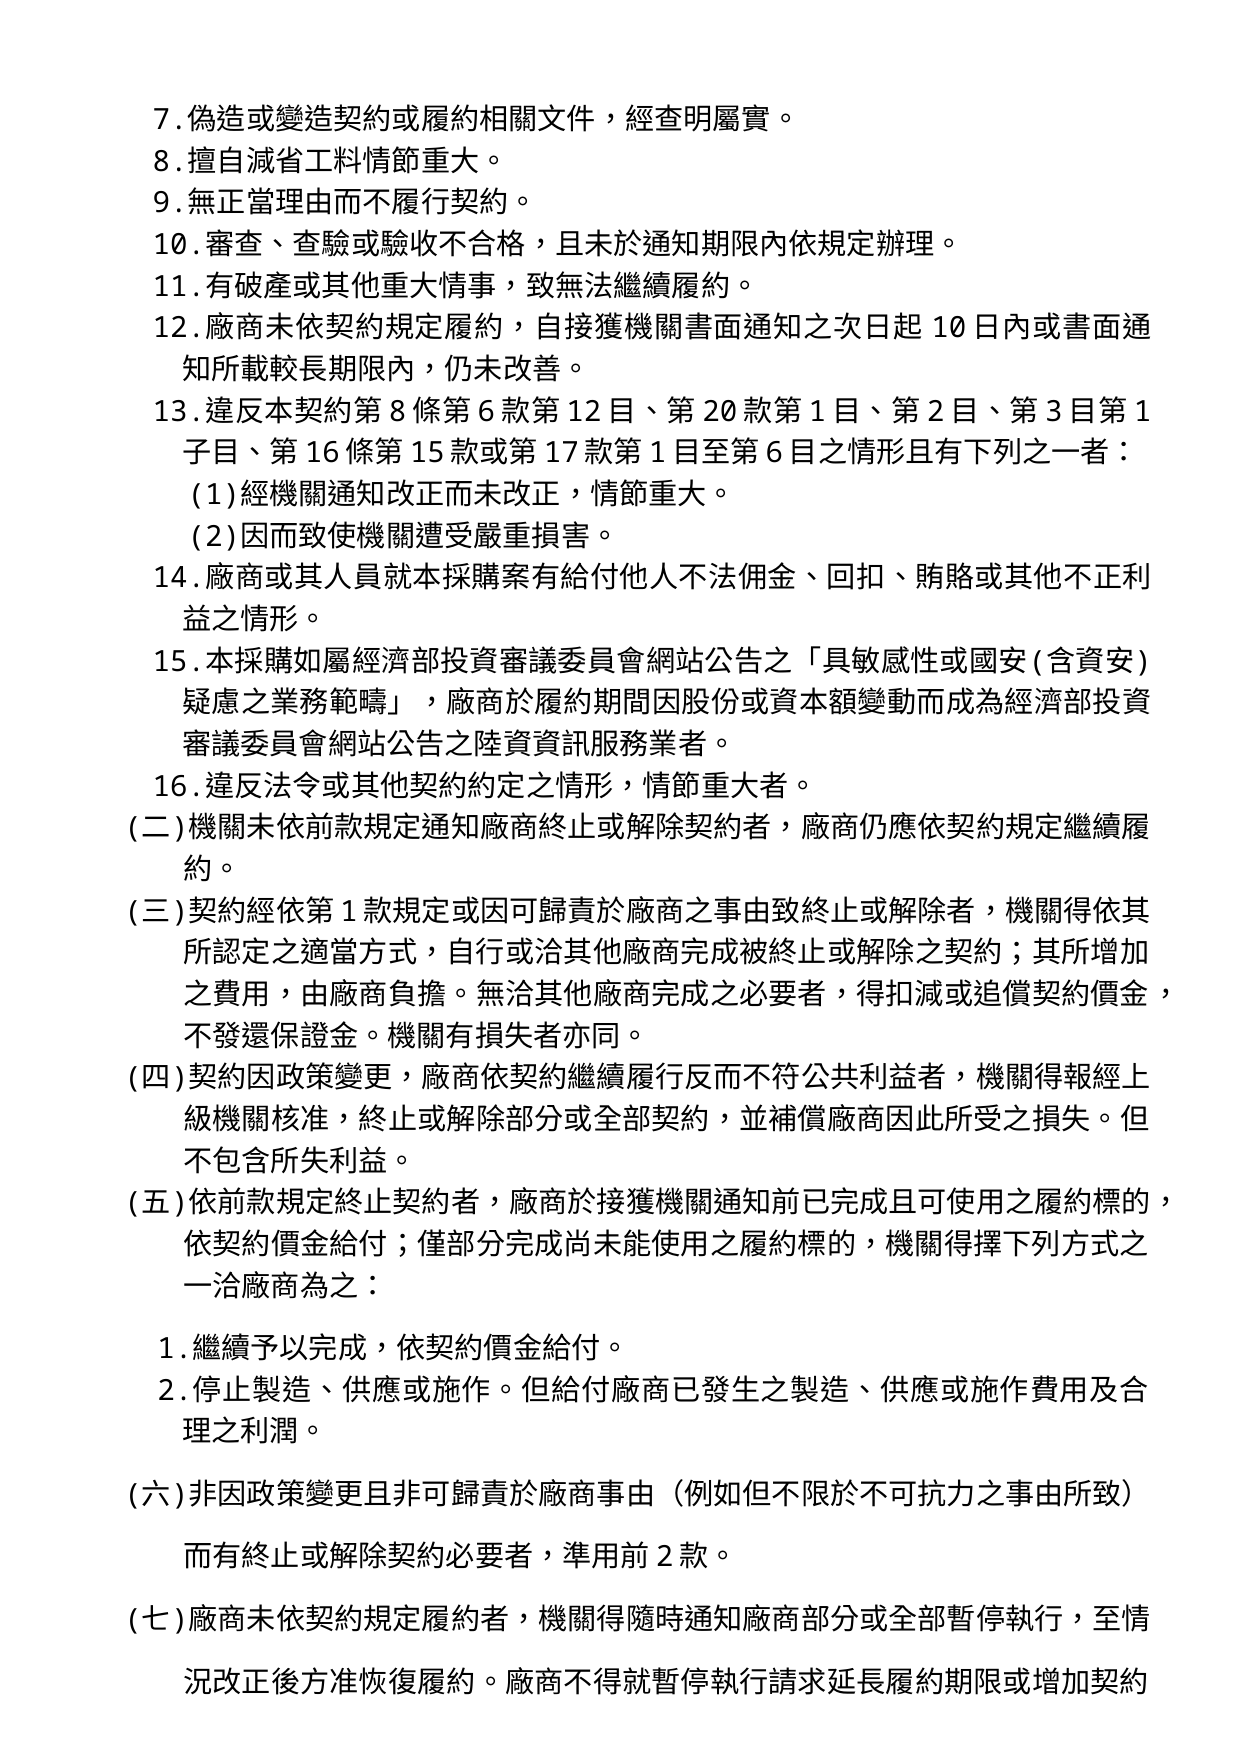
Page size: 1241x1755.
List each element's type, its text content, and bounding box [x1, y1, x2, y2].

text 13.違反本契約第8條第6款第12目、第20款第1目、第2目、第3目第1子目、第16條第15款或第17款第1目至第6目之情形且有下列之一者： [152, 388, 1152, 471]
text (五)依前款規定終止契約者，廠商於接獲機關通知前已完成且可使用之履約標的，依契約價金給付；僅部分完成尚未能使用之履約標的，機關得擇下列方式之一洽廠商為之： [124, 1179, 1152, 1304]
text 9.無正當理由而不履行契約。 [152, 179, 1152, 221]
text (六)非因政策變更且非可歸責於廠商事由（例如但不限於不可抗力之事由所致）而有終止或解除契約必要者，準用前2款。 [124, 1450, 1152, 1575]
text 1.繼續予以完成，依契約價金給付。 [157, 1304, 1152, 1367]
text 7.偽造或變造契約或履約相關文件，經查明屬實。 [152, 96, 1152, 138]
text (二)機關未依前款規定通知廠商終止或解除契約者，廠商仍應依契約規定繼續履約。 [124, 804, 1152, 888]
text (四)契約因政策變更，廠商依契約繼續履行反而不符公共利益者，機關得報經上級機關核准，終止或解除部分或全部契約，並補償廠商因此所受之損失。但不包含所失利益。 [124, 1054, 1152, 1179]
text (2)因而致使機關遭受嚴重損害。 [152, 513, 1152, 554]
text 14.廠商或其人員就本採購案有給付他人不法佣金、回扣、賄賂或其他不正利益之情形。 [152, 554, 1152, 638]
text (1)經機關通知改正而未改正，情節重大。 [152, 471, 1152, 513]
text 10.審查、查驗或驗收不合格，且未於通知期限內依規定辦理。 [152, 221, 1152, 263]
text 16.違反法令或其他契約約定之情形，情節重大者。 [152, 763, 1152, 804]
text (七)廠商未依契約規定履約者，機關得隨時通知廠商部分或全部暫停執行，至情況改正後方准恢復履約。廠商不得就暫停執行請求延長履約期限或增加契約 [124, 1575, 1152, 1700]
text (三)契約經依第1款規定或因可歸責於廠商之事由致終止或解除者，機關得依其所認定之適當方式，自行或洽其他廠商完成被終止或解除之契約；其所增加之費用，由廠商負擔。無洽其他廠商完成之必要者，得扣減或追償契約價金，不發還保證金。機關有損失者亦同。 [124, 888, 1152, 1054]
text 8.擅自減省工料情節重大。 [152, 138, 1152, 179]
text 15.本採購如屬經濟部投資審議委員會網站公告之「具敏感性或國安(含資安)疑慮之業務範疇」，廠商於履約期間因股份或資本額變動而成為經濟部投資審議委員會網站公告之陸資資訊服務業者。 [152, 638, 1152, 763]
text 2.停止製造、供應或施作。但給付廠商已發生之製造、供應或施作費用及合理之利潤。 [157, 1367, 1152, 1450]
text 11.有破產或其他重大情事，致無法繼續履約。 [152, 263, 1152, 304]
text 12.廠商未依契約規定履約，自接獲機關書面通知之次日起10日內或書面通知所載較長期限內，仍未改善。 [152, 304, 1152, 388]
